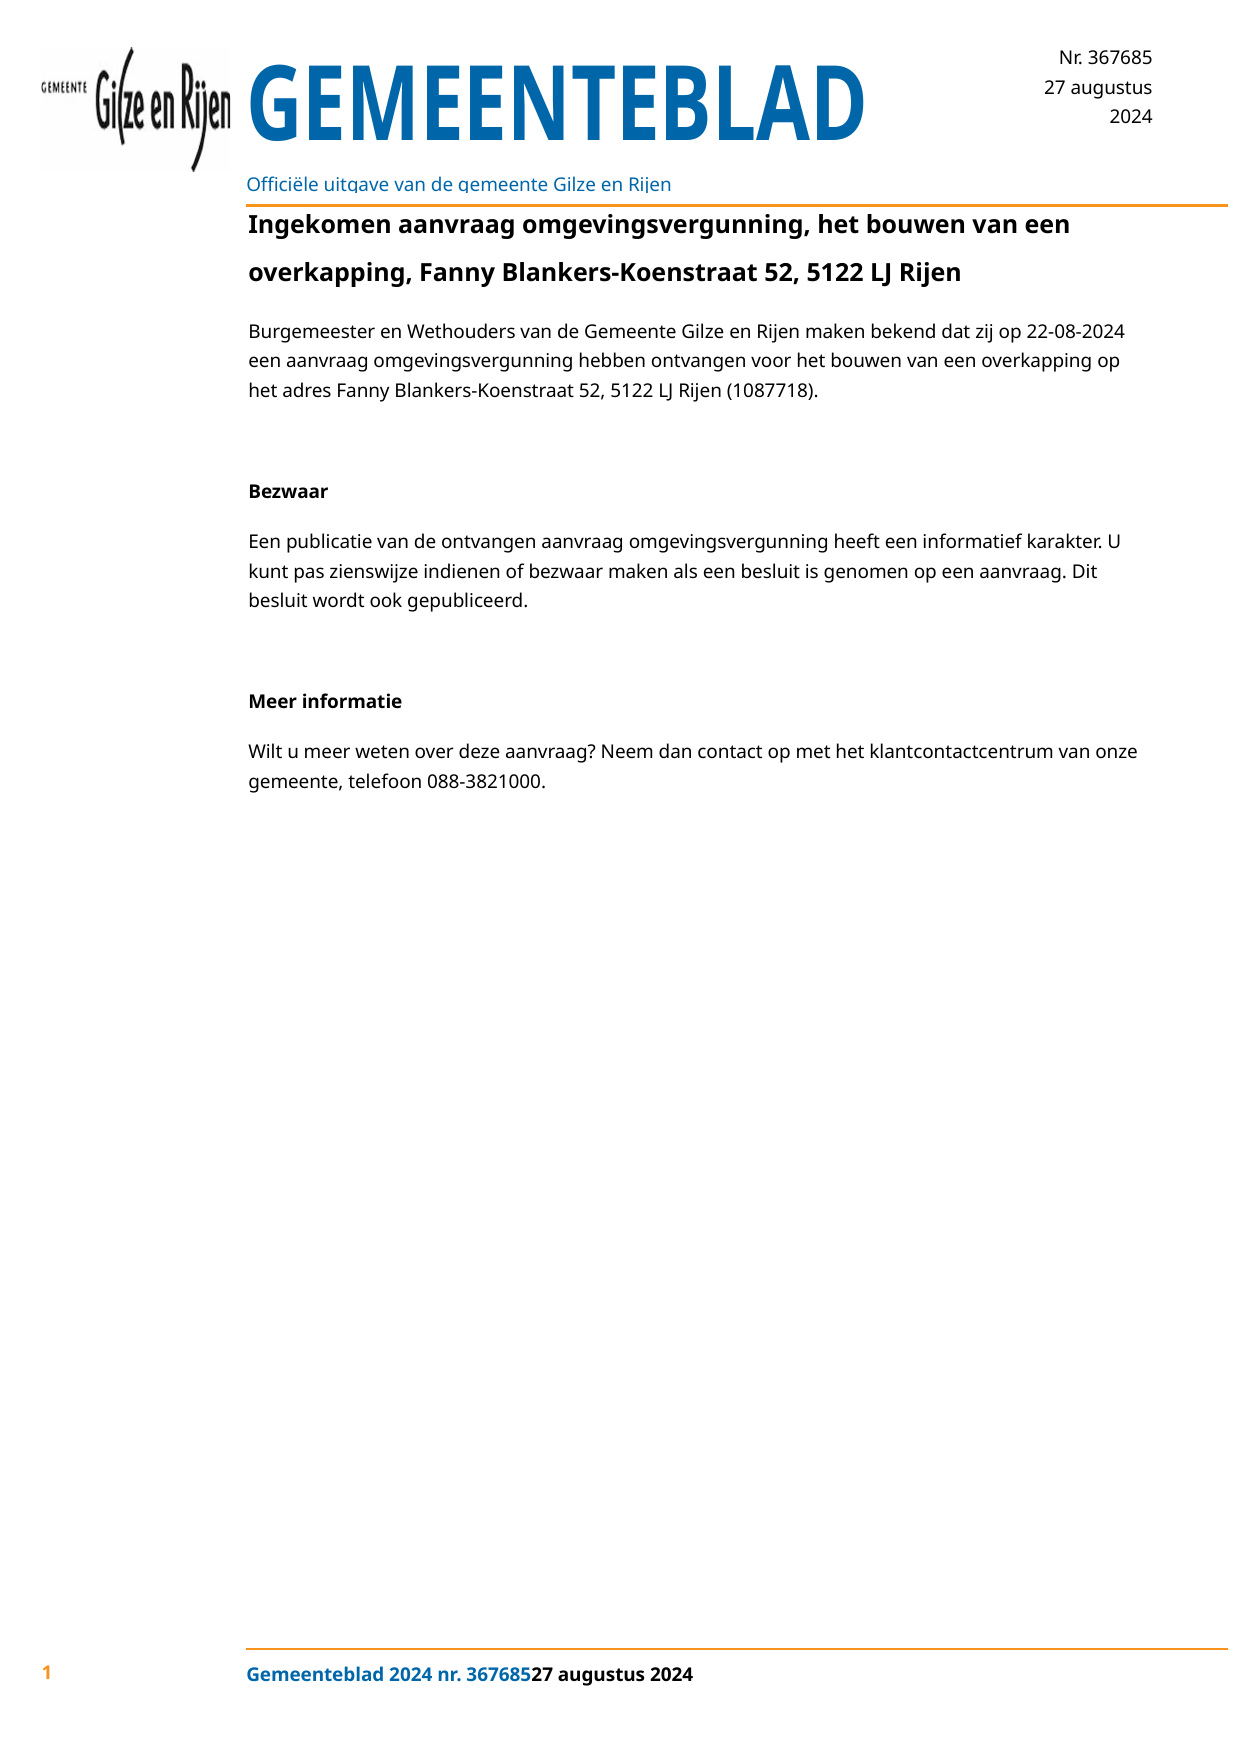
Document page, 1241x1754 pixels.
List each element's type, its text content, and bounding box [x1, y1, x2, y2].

picture [41, 47, 231, 172]
text Burgemeester en Wethouders van de Gemeente Gilze en Rijen maken bekend dat zij op 22-08-2024 een aanvraag omgevingsvergunning hebben ontvangen voor het bouwen van een overkapping op het adres Fanny Blankers-Koenstraat 52, 5122 LJ Rijen (1087718). [248, 318, 1152, 403]
text Bezwaar [248, 478, 1152, 504]
text Meer informatie [248, 688, 1152, 714]
text Ingekomen aanvraag omgevingsvergunning, het bouwen van een overkapping, Fanny Blankers-Koenstraat 52, 5122 LJ Rijen [248, 207, 1152, 288]
text Wilt u meer weten over deze aanvraag? Neem dan contact op met het klantcontactcentrum van onze gemeente, telefoon 088-3821000. [248, 739, 1152, 794]
text Een publicatie van de ontvangen aanvraag omgevingsvergunning heeft een informatief karakter. U kunt pas zienswijze indienen of bezwaar maken als een besluit is genomen op een aanvraag. Dit besluit wordt ook gepubliceerd. [248, 528, 1152, 613]
